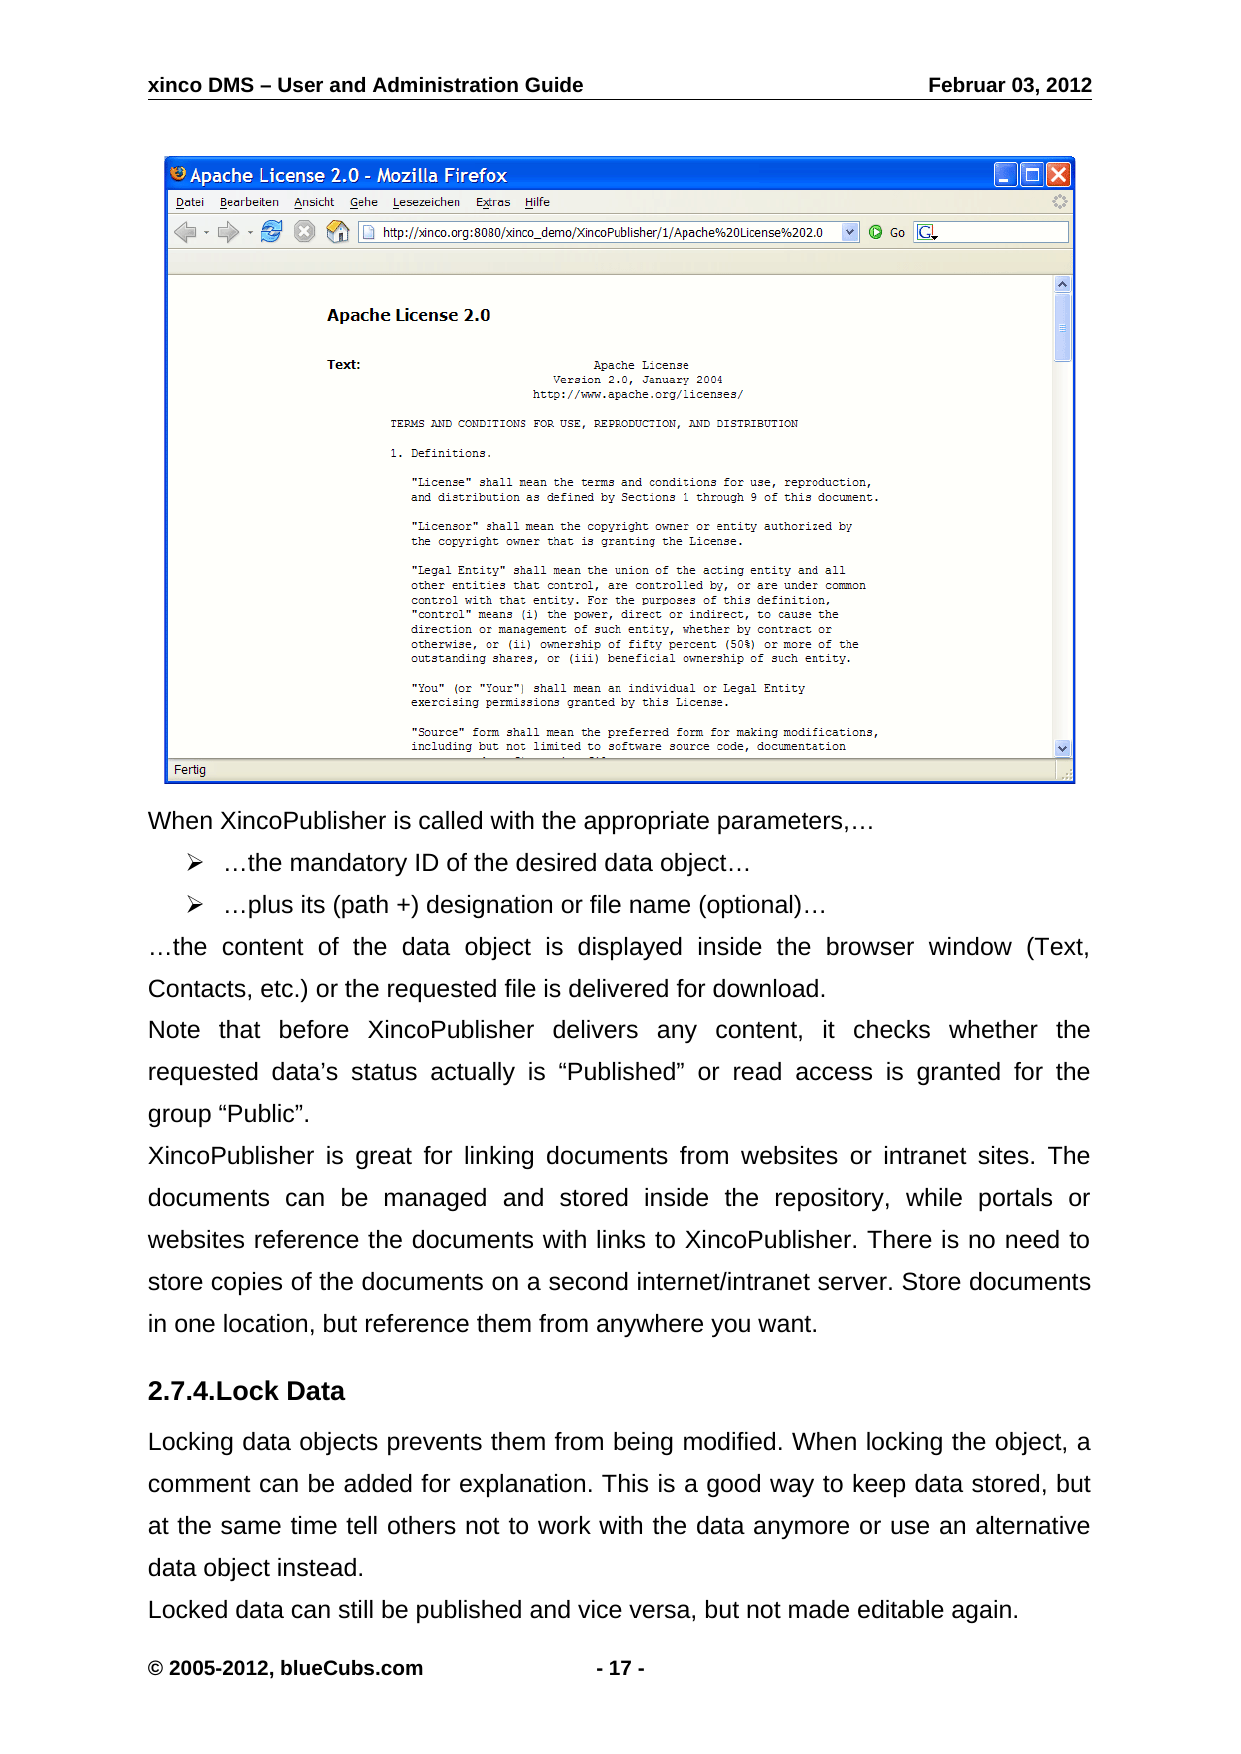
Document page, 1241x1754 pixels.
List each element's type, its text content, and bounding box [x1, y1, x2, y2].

text Locked data can still be published and vice versa, but not made editable again. [148, 1595, 1092, 1623]
list …the mandatory ID of the desired data object… [185, 848, 1092, 877]
list …plus its (path +) designation or file name (optional)… [185, 891, 1092, 918]
text …the content of the data object is displayed inside the browser window (Text, Contacts, etc.) or the requested file is delivered for download. [148, 932, 1092, 1002]
subtitle Lock Data [148, 1376, 1092, 1407]
text When XincoPublisher is called with the appropriate parameters,… [148, 807, 1092, 834]
picture [164, 156, 1076, 784]
text XincoPublisher is great for linking documents from websites or intranet sites. The documents can be managed and stored inside the repository, while portals or websites reference the documents with links to XincoPublisher. There is no need to store copies of the documents on a second internet/intranet server. Store documents in one location, but reference them from anywhere you want. [148, 1142, 1092, 1337]
text Note that before XincoPublisher delivers any content, it checks whether the requested data’s status actually is “Published” or read access is granted for the group “Public”. [148, 1016, 1092, 1128]
text Locking data objects prevents them from being modified. When locking the object, a comment can be added for explanation. This is a good way to keep data stored, but at the same time tell others not to work with the data anymore or use an alternative data object instead. [148, 1428, 1092, 1581]
